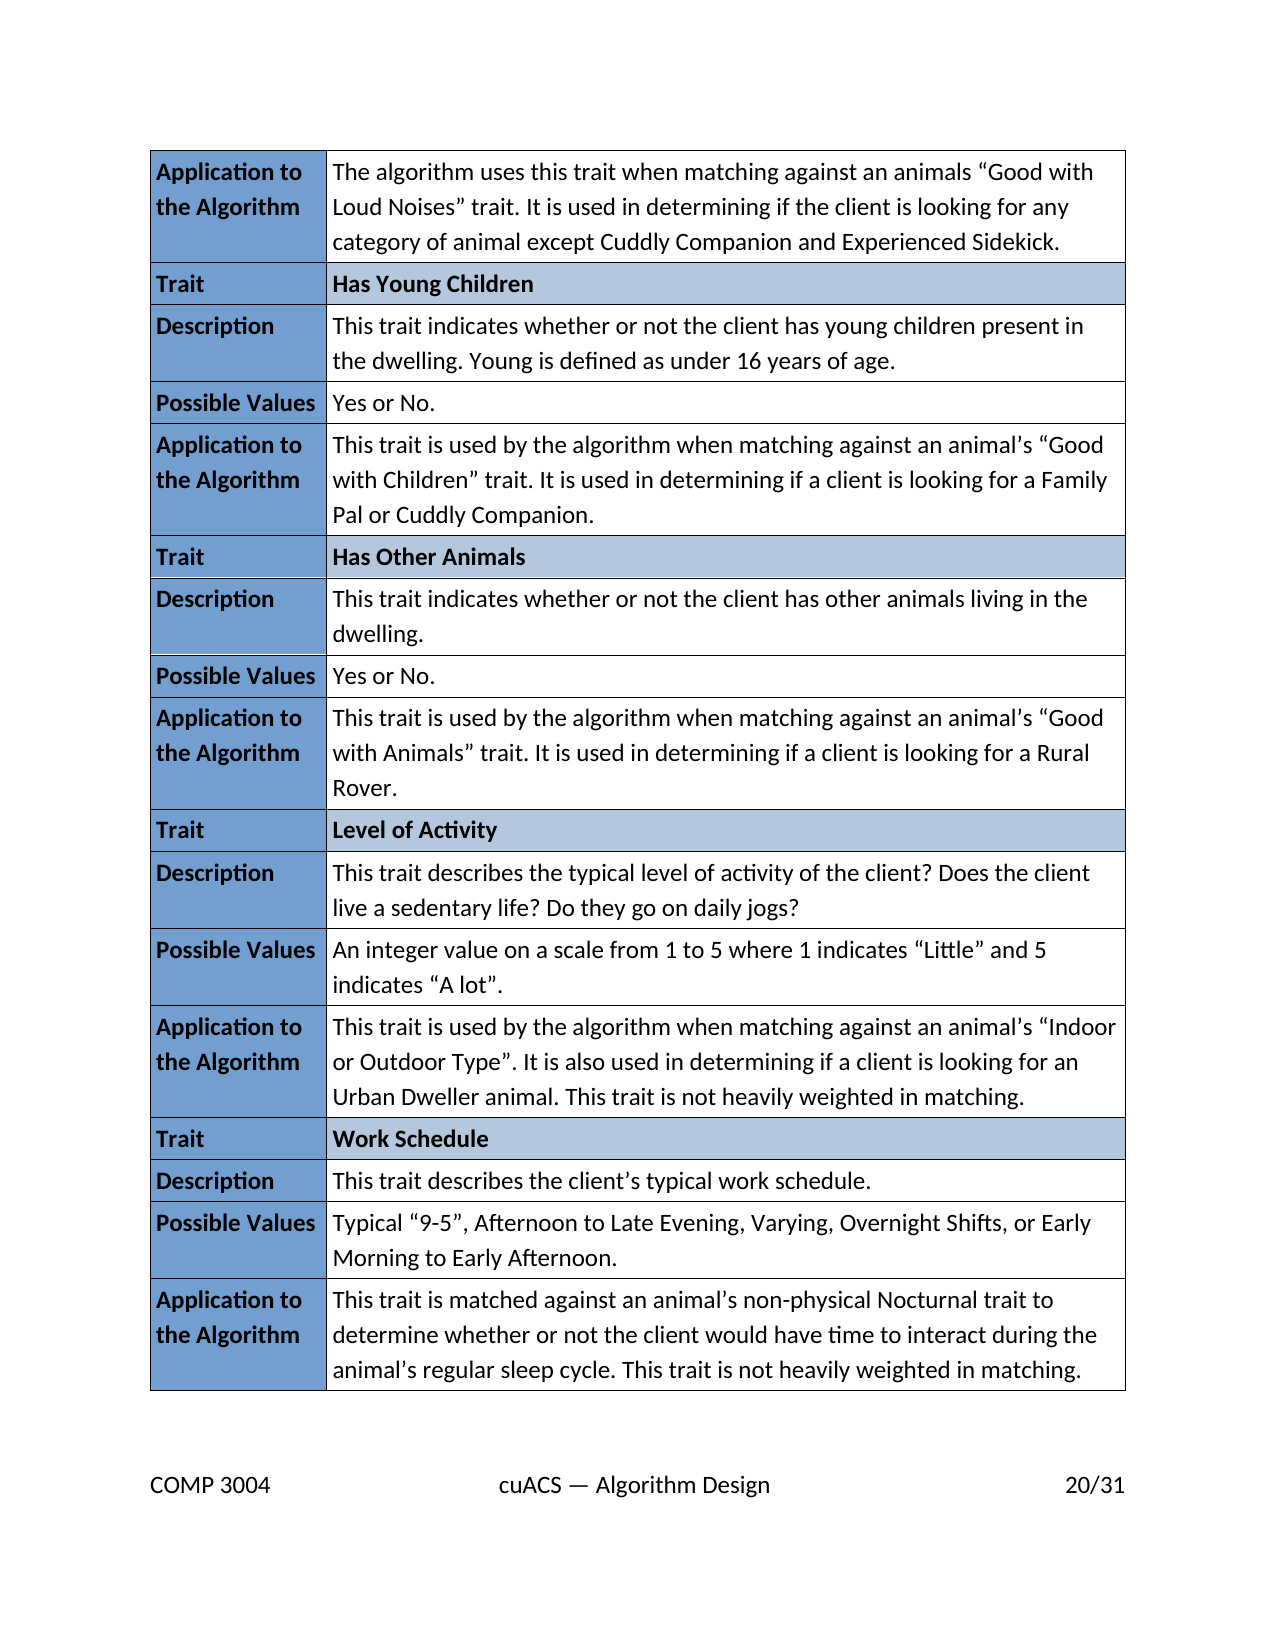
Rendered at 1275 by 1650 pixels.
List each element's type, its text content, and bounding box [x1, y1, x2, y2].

table_cell This trait is used by the algorithm when matching against an animal’s “Good with Animals” trait. It is used in determining if a client is looking for a Rural Rover. [327, 698, 1125, 809]
table_cell Possible Values [151, 656, 326, 697]
table_cell This trait is matched against an animal’s non-physical Nocturnal trait to determine whether or not the client would have time to interact during the animal’s regular sleep cycle. This trait is not heavily weighted in matching. [327, 1279, 1125, 1390]
table_cell Application to the Algorithm [151, 424, 326, 535]
table_cell This trait indicates whether or not the client has young children present in the dwelling. Young is defined as under 16 years of age. [327, 305, 1125, 381]
table_cell This trait describes the typical level of activity of the client? Does the client live a sedentary life? Do they go on daily jogs? [327, 852, 1125, 928]
table_cell Yes or No. [327, 656, 1125, 697]
table_cell Application to the Algorithm [151, 151, 326, 262]
table_cell Description [151, 852, 326, 928]
table_cell Trait [151, 263, 326, 304]
table_cell Has Other Animals [327, 536, 1125, 577]
table_cell Possible Values [151, 1202, 326, 1278]
table_cell An integer value on a scale from 1 to 5 where 1 indicates “Little” and 5 indicates “A lot”. [327, 929, 1125, 1005]
table_cell Application to the Algorithm [151, 698, 326, 809]
table_cell Possible Values [151, 929, 326, 1005]
table_cell This trait indicates whether or not the client has other animals living in the dwelling. [327, 579, 1125, 654]
table_cell Typical “9-5”, Afternoon to Late Evening, Varying, Overnight Shifts, or Early Morning to Early Afternoon. [327, 1202, 1125, 1278]
table_cell This trait describes the client’s typical work schedule. [327, 1160, 1125, 1201]
table_cell Trait [151, 810, 326, 851]
table_cell The algorithm uses this trait when matching against an animals “Good with Loud Noises” trait. It is used in determining if the client is looking for any category of animal except Cuddly Companion and Experienced Sidekick. [327, 151, 1125, 262]
table_cell Level of Activity [327, 810, 1125, 851]
table_cell Application to the Algorithm [151, 1279, 326, 1390]
table_cell Description [151, 305, 326, 381]
table_cell This trait is used by the algorithm when matching against an animal’s “Good with Children” trait. It is used in determining if a client is looking for a Family Pal or Cuddly Companion. [327, 424, 1125, 535]
table_cell Possible Values [151, 382, 326, 423]
table_cell Work Schedule [327, 1118, 1125, 1159]
table_cell Application to the Algorithm [151, 1006, 326, 1117]
table_cell This trait is used by the algorithm when matching against an animal’s “Indoor or Outdoor Type”. It is also used in determining if a client is looking for an Urban Dweller animal. This trait is not heavily weighted in matching. [327, 1006, 1125, 1117]
table_cell Trait [151, 1118, 326, 1159]
table_cell Has Young Children [327, 263, 1125, 304]
table_cell Yes or No. [327, 382, 1125, 423]
table_cell Trait [151, 536, 326, 577]
table_cell Description [151, 579, 326, 654]
table_cell Description [151, 1160, 326, 1201]
